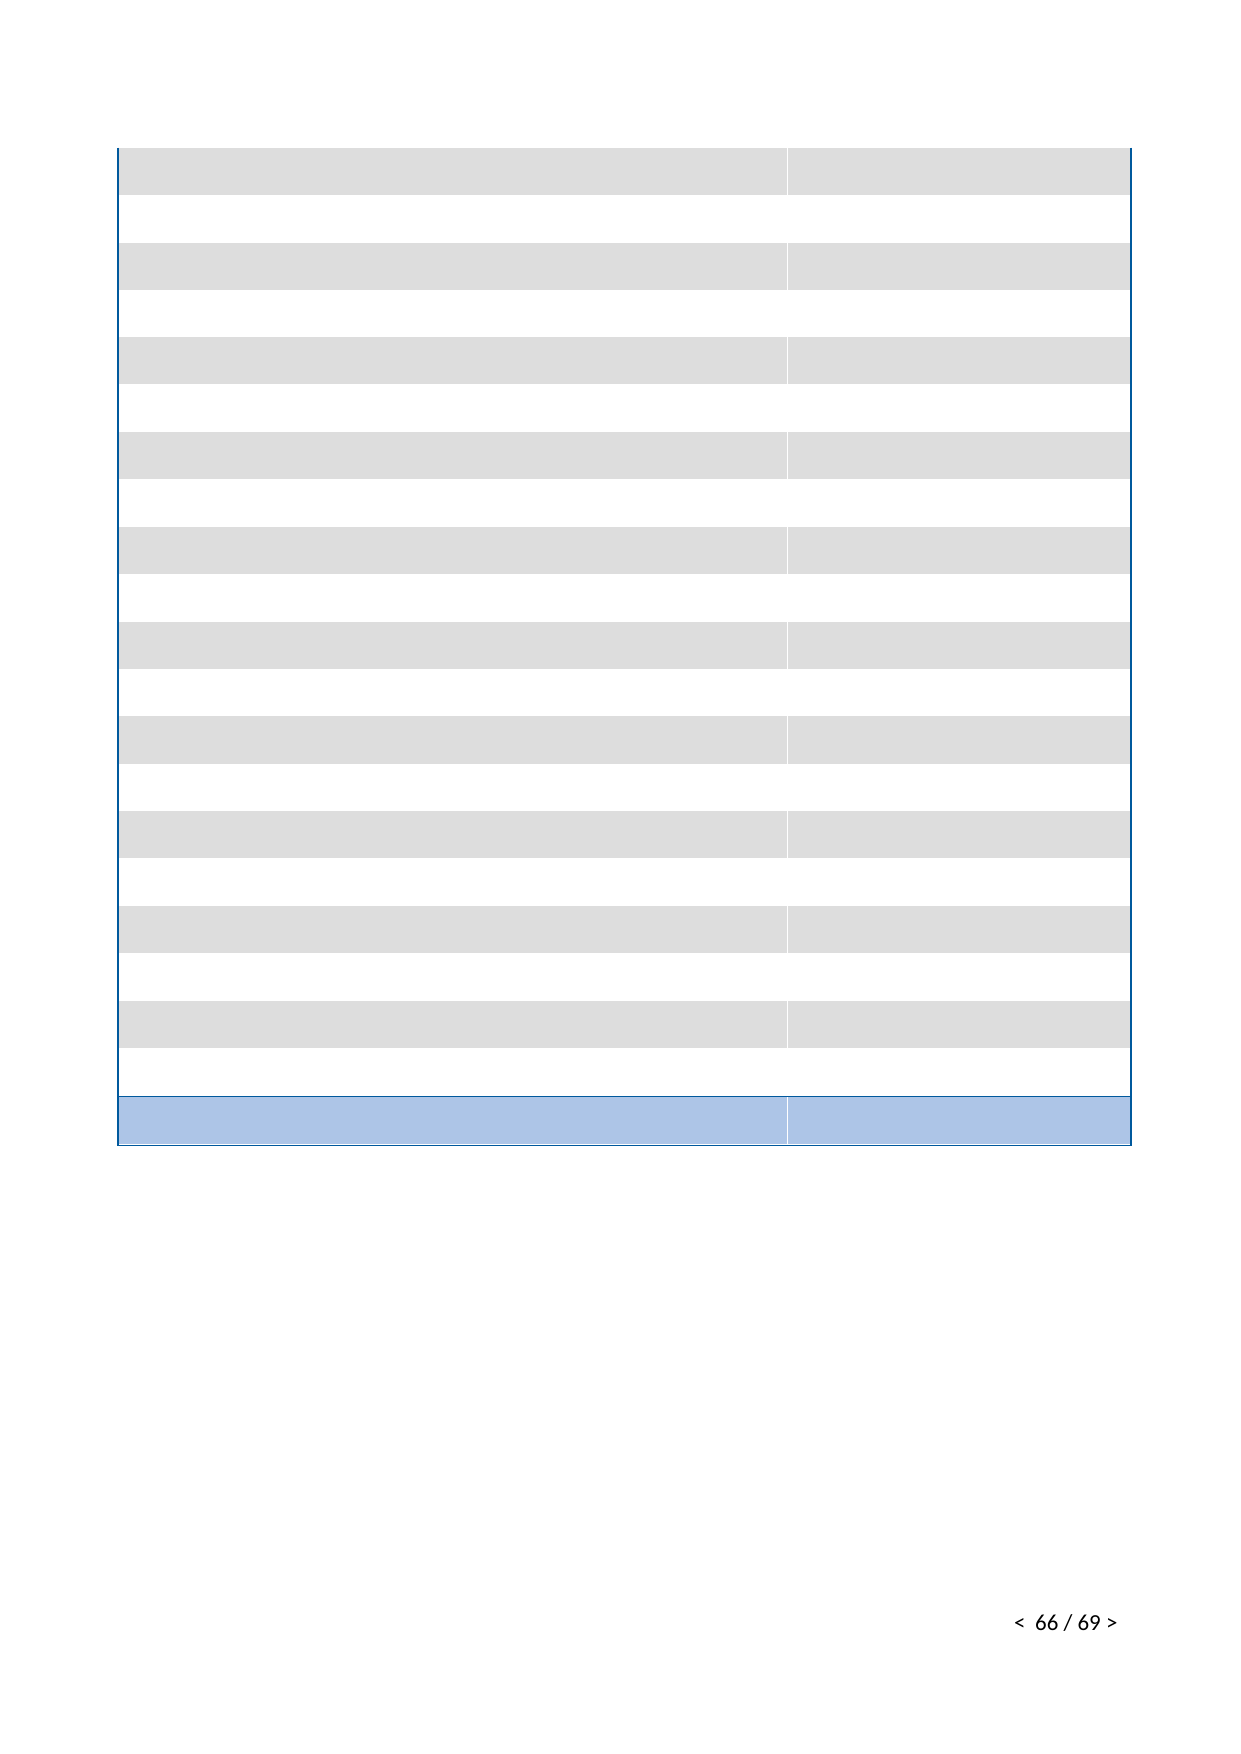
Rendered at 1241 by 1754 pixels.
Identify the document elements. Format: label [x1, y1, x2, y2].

table_cell [119, 764, 453, 811]
table_cell [119, 243, 453, 290]
table_cell [788, 859, 1130, 906]
table_cell [788, 669, 1130, 716]
table_cell [119, 385, 453, 432]
table_cell [453, 195, 787, 242]
table_cell [788, 195, 1130, 242]
table_cell [453, 906, 787, 953]
table_cell [119, 527, 453, 574]
table_cell [453, 859, 787, 906]
table_cell [119, 1048, 453, 1096]
table_cell [788, 953, 1130, 1001]
table_cell [453, 479, 787, 527]
table_cell [453, 622, 787, 669]
table_cell [119, 479, 453, 527]
table_cell [453, 1097, 787, 1144]
table_cell [788, 764, 1130, 811]
table_cell [453, 432, 787, 479]
table_cell [453, 1048, 787, 1096]
table_cell [788, 243, 1130, 290]
table_cell [453, 148, 787, 195]
table_cell [788, 385, 1130, 432]
table_cell [119, 432, 453, 479]
table_cell [119, 669, 453, 716]
table_cell [119, 574, 453, 622]
table_cell [453, 1001, 787, 1048]
table_cell [119, 859, 453, 906]
table_cell [119, 1097, 453, 1144]
table_cell [788, 479, 1130, 527]
table_cell [788, 906, 1130, 953]
table_cell [119, 195, 453, 242]
table_cell [119, 622, 453, 669]
table_cell [119, 148, 453, 195]
table_cell [788, 574, 1130, 622]
table_cell [453, 953, 787, 1001]
table_cell [788, 432, 1130, 479]
table_cell [788, 290, 1130, 337]
table_cell [119, 811, 453, 858]
table_cell [788, 716, 1130, 764]
table_cell [788, 1048, 1130, 1096]
table_cell [119, 290, 453, 337]
table_cell [453, 574, 787, 622]
table_cell [119, 1001, 453, 1048]
table_cell [788, 811, 1130, 858]
table_cell [788, 622, 1130, 669]
table_cell [453, 337, 787, 384]
table_cell [453, 716, 787, 764]
table_cell [453, 811, 787, 858]
table_cell [453, 669, 787, 716]
table_cell [788, 527, 1130, 574]
table_cell [453, 385, 787, 432]
table_cell [788, 1001, 1130, 1048]
table_cell [453, 290, 787, 337]
table_cell [119, 953, 453, 1001]
table_cell [453, 527, 787, 574]
table_cell [119, 337, 453, 384]
table_cell [119, 716, 453, 764]
table_cell [788, 337, 1130, 384]
table_cell [453, 764, 787, 811]
table_cell [453, 243, 787, 290]
table_cell [119, 906, 453, 953]
table_cell [788, 148, 1130, 195]
table_cell [788, 1097, 1130, 1144]
